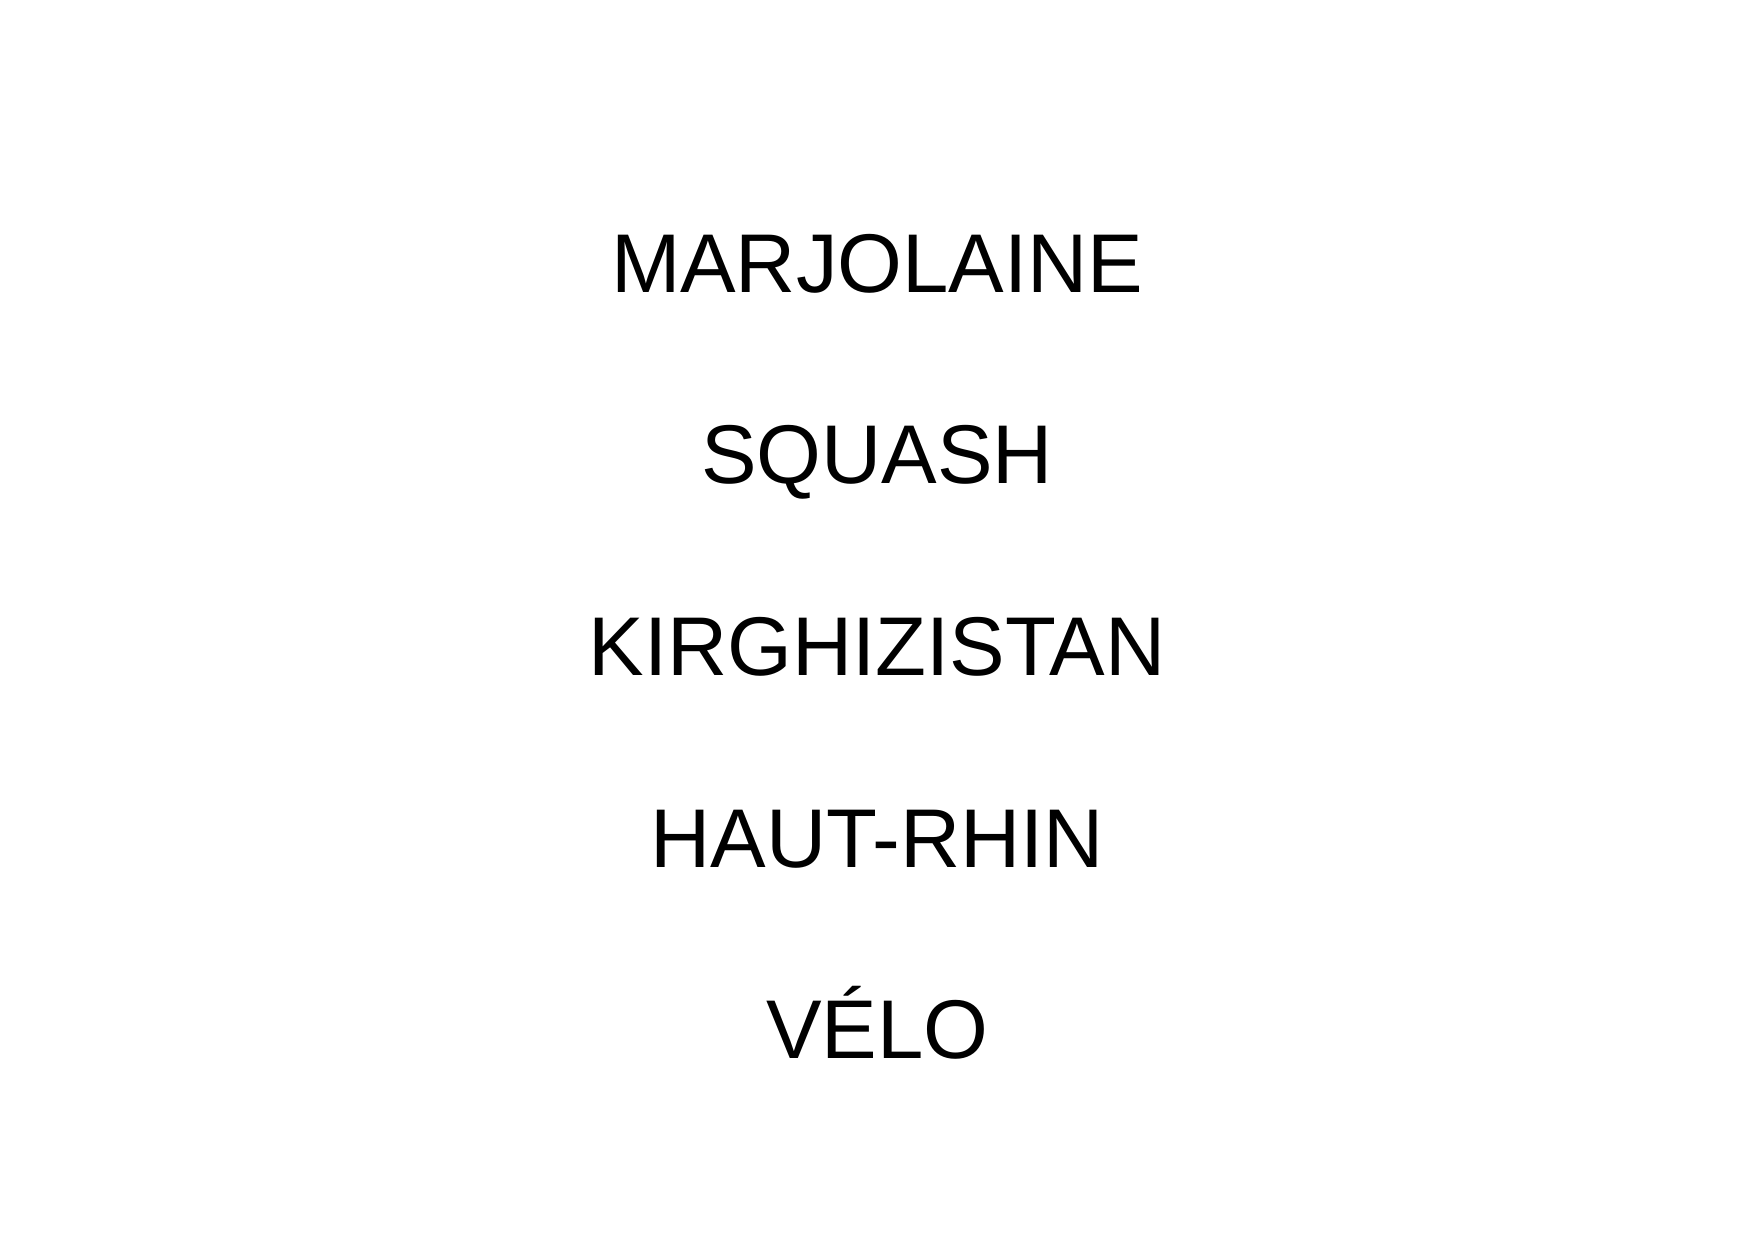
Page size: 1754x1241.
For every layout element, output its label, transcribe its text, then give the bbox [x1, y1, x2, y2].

text HAUT-RHIN [118, 789, 1636, 885]
text SQUASH [118, 406, 1636, 501]
text VÉLO [118, 981, 1636, 1076]
text KIRGHIZISTAN [118, 597, 1636, 693]
text MARJOLAINE [118, 214, 1636, 310]
